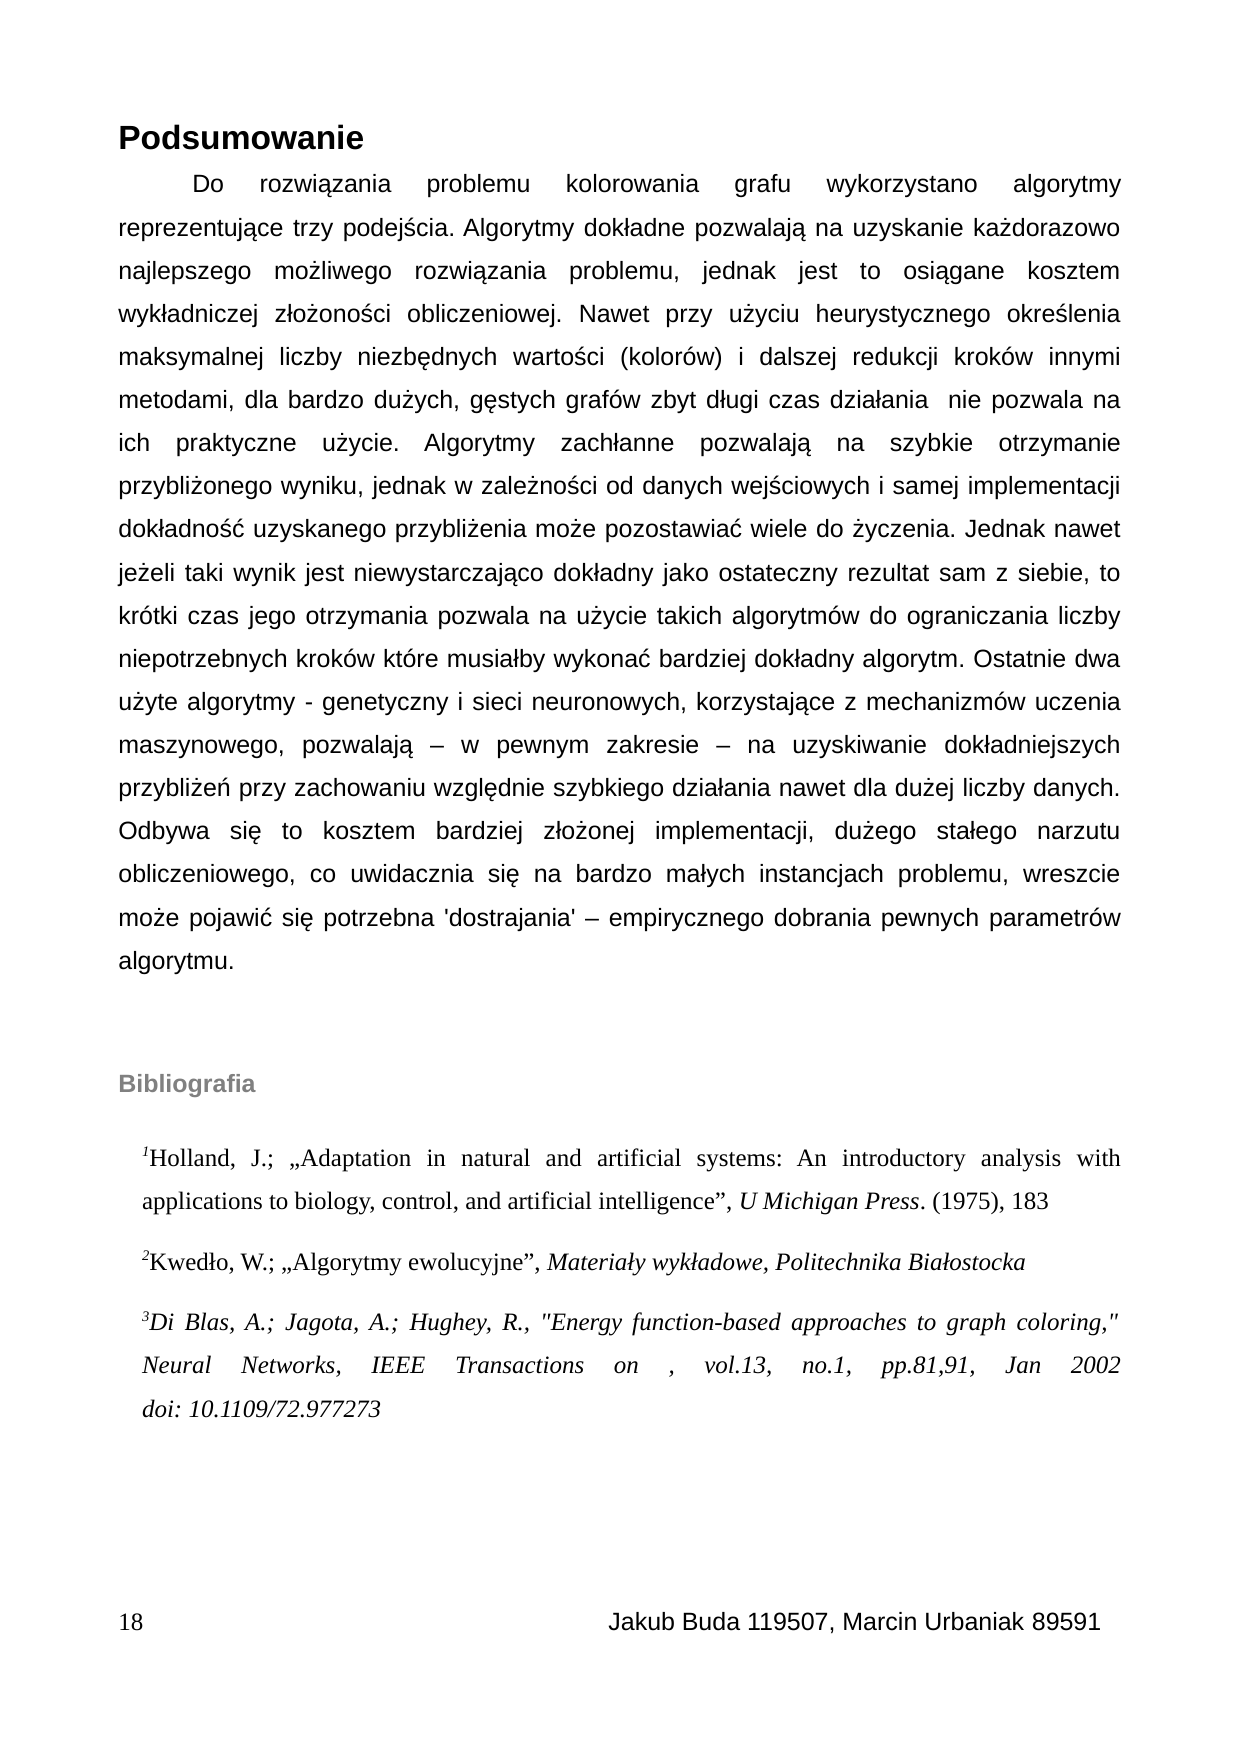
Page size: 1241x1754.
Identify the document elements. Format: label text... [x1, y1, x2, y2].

text 3Di Blas, A.; Jagota, A.; Hughey, R., "Energy function-based approaches to graph coloring," Neural Networks, IEEE Transactions on , vol.13, no.1, pp.81,91, Jan 2002 doi: 10.1109/72.977273 [142, 1307, 1122, 1422]
subtitle Podsumowanie [118, 118, 1122, 157]
subtitle Bibliografia [118, 1069, 1122, 1098]
text 1Holland, J.; „Adaptation in natural and artificial systems: An introductory analysis with applications to biology, control, and artificial intelligence”, U Michigan Press. (1975), 183 [142, 1143, 1122, 1214]
text Do rozwiązania problemu kolorowania grafu wykorzystano algorytmy reprezentujące trzy podejścia. Algorytmy dokładne pozwalają na uzyskanie każdorazowo najlepszego możliwego rozwiązania problemu, jednak jest to osiągane kosztem wykładniczej złożoności obliczeniowej. Nawet przy użyciu heurystycznego określenia maksymalnej liczby niezbędnych wartości (kolorów) i dalszej redukcji kroków innymi metodami, dla bardzo dużych, gęstych grafów zbyt długi czas działania nie pozwala na ich praktyczne użycie. Algorytmy zachłanne pozwalają na szybkie otrzymanie przybliżonego wyniku, jednak w zależności od danych wejściowych i samej implementacji dokładność uzyskanego przybliżenia może pozostawiać wiele do życzenia. Jednak nawet jeżeli taki wynik jest niewystarczająco dokładny jako ostateczny rezultat sam z siebie, to krótki czas jego otrzymania pozwala na użycie takich algorytmów do ograniczania liczby niepotrzebnych kroków które musiałby wykonać bardziej dokładny algorytm. Ostatnie dwa użyte algorytmy - genetyczny i sieci neuronowych, korzystające z mechanizmów uczenia maszynowego, pozwalają – w pewnym zakresie – na uzyskiwanie dokładniejszych przybliżeń przy zachowaniu względnie szybkiego działania nawet dla dużej liczby danych. Odbywa się to kosztem bardziej złożonej implementacji, dużego stałego narzutu obliczeniowego, co uwidacznia się na bardzo małych instancjach problemu, wreszcie może pojawić się potrzebna 'dostrajania' – empirycznego dobrania pewnych parametrów algorytmu. [118, 169, 1122, 974]
text 2Kwedło, W.; „Algorytmy ewolucyjne”, Materiały wykładowe, Politechnika Białostocka [142, 1247, 1122, 1275]
